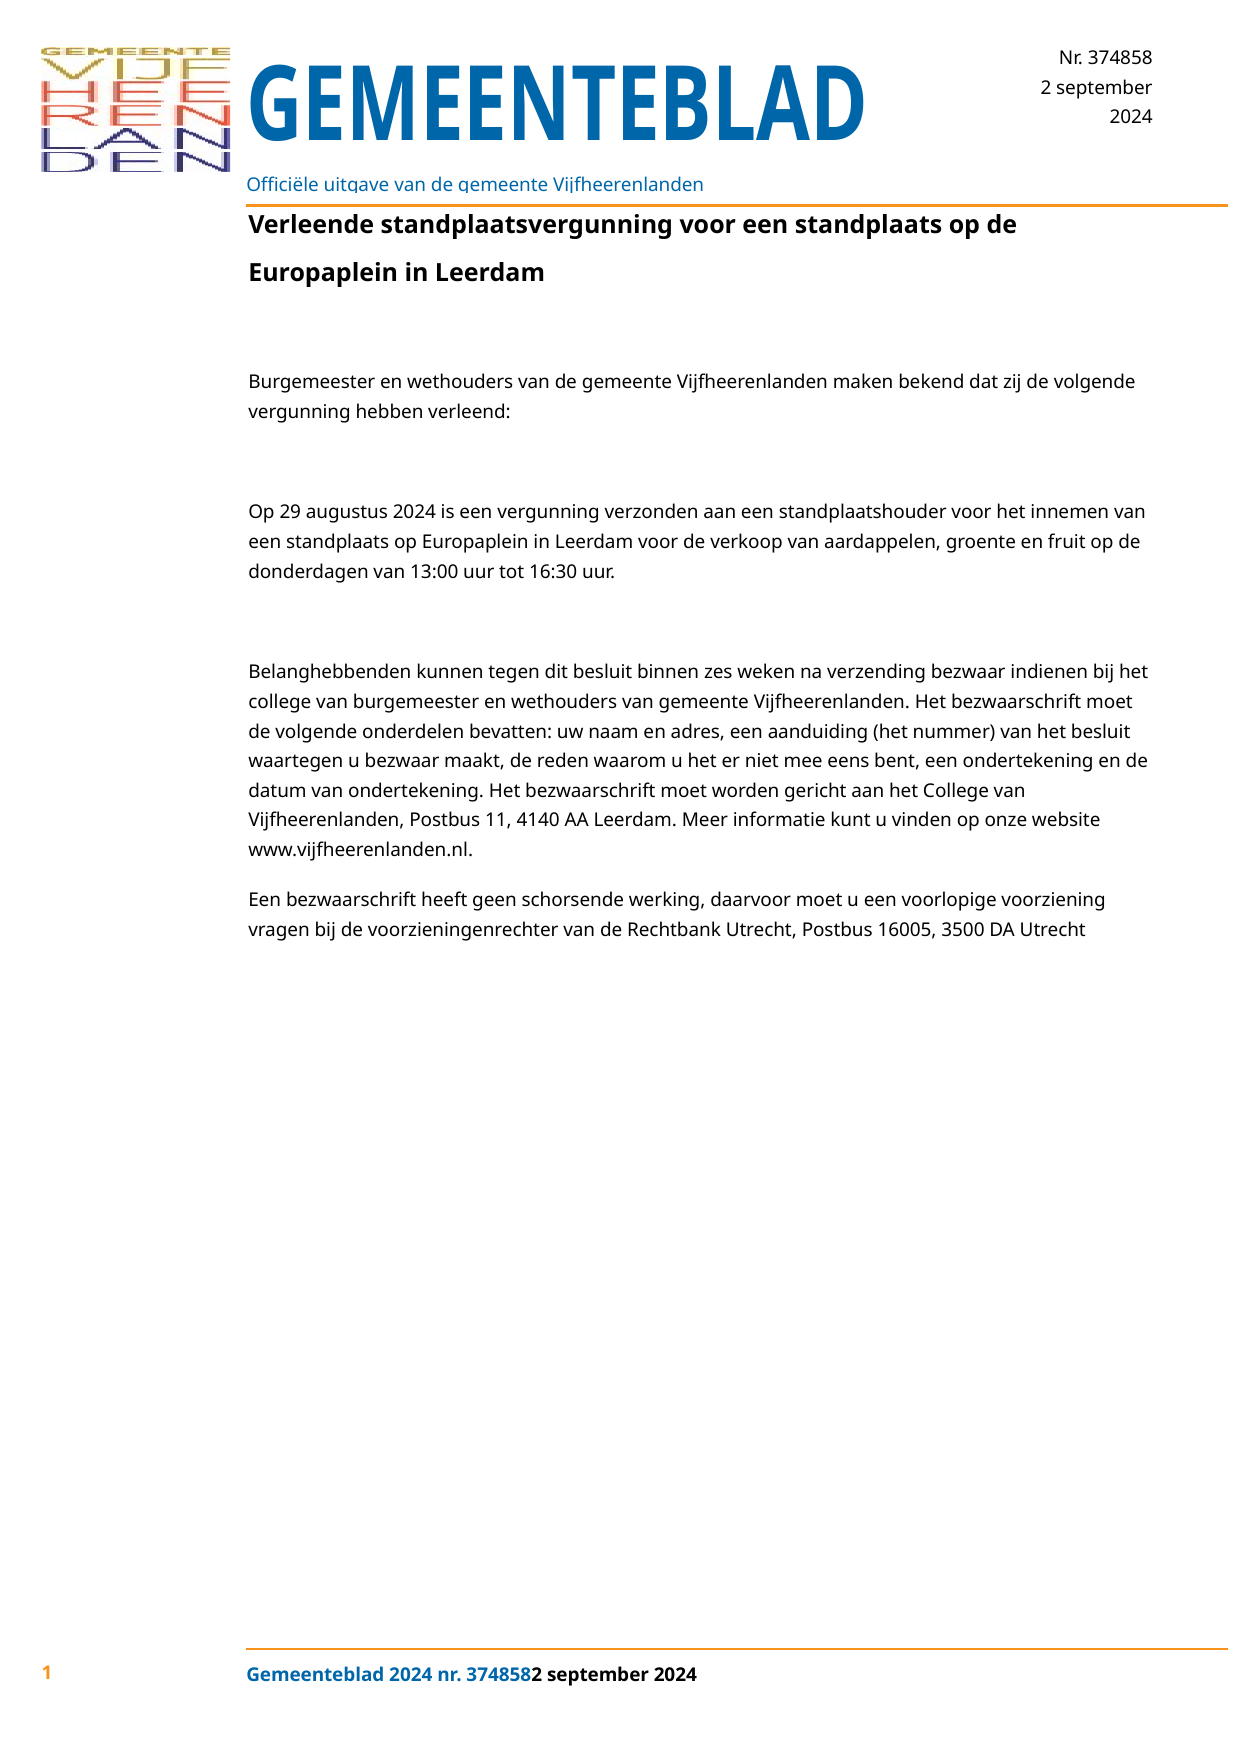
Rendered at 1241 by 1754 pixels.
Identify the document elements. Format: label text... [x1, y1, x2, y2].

text Burgemeester en wethouders van de gemeente Vijfheerenlanden maken bekend dat zij de volgende vergunning hebben verleend: [248, 368, 1152, 424]
picture [41, 47, 231, 172]
text Belanghebbenden kunnen tegen dit besluit binnen zes weken na verzending bezwaar indienen bij het college van burgemeester en wethouders van gemeente Vijfheerenlanden. Het bezwaarschrift moet de volgende onderdelen bevatten: uw naam en adres, een aanduiding (het nummer) van het besluit waartegen u bezwaar maakt, de reden waarom u het er niet mee eens bent, een ondertekening en de datum van ondertekening. Het bezwaarschrift moet worden gericht aan het College van Vijfheerenlanden, Postbus 11, 4140 AA Leerdam. Meer informatie kunt u vinden op onze website www.vijfheerenlanden.nl. [248, 659, 1152, 862]
text Verleende standplaatsvergunning voor een standplaats op de Europaplein in Leerdam [248, 207, 1152, 288]
text Op 29 augustus 2024 is een vergunning verzonden aan een standplaatshouder voor het innemen van een standplaats op Europaplein in Leerdam voor de verkoop van aardappelen, groente en fruit op de donderdagen van 13:00 uur tot 16:30 uur. [248, 499, 1152, 584]
text Een bezwaarschrift heeft geen schorsende werking, daarvoor moet u een voorlopige voorziening vragen bij de voorzieningenrechter van de Rechtbank Utrecht, Postbus 16005, 3500 DA Utrecht [248, 887, 1152, 942]
